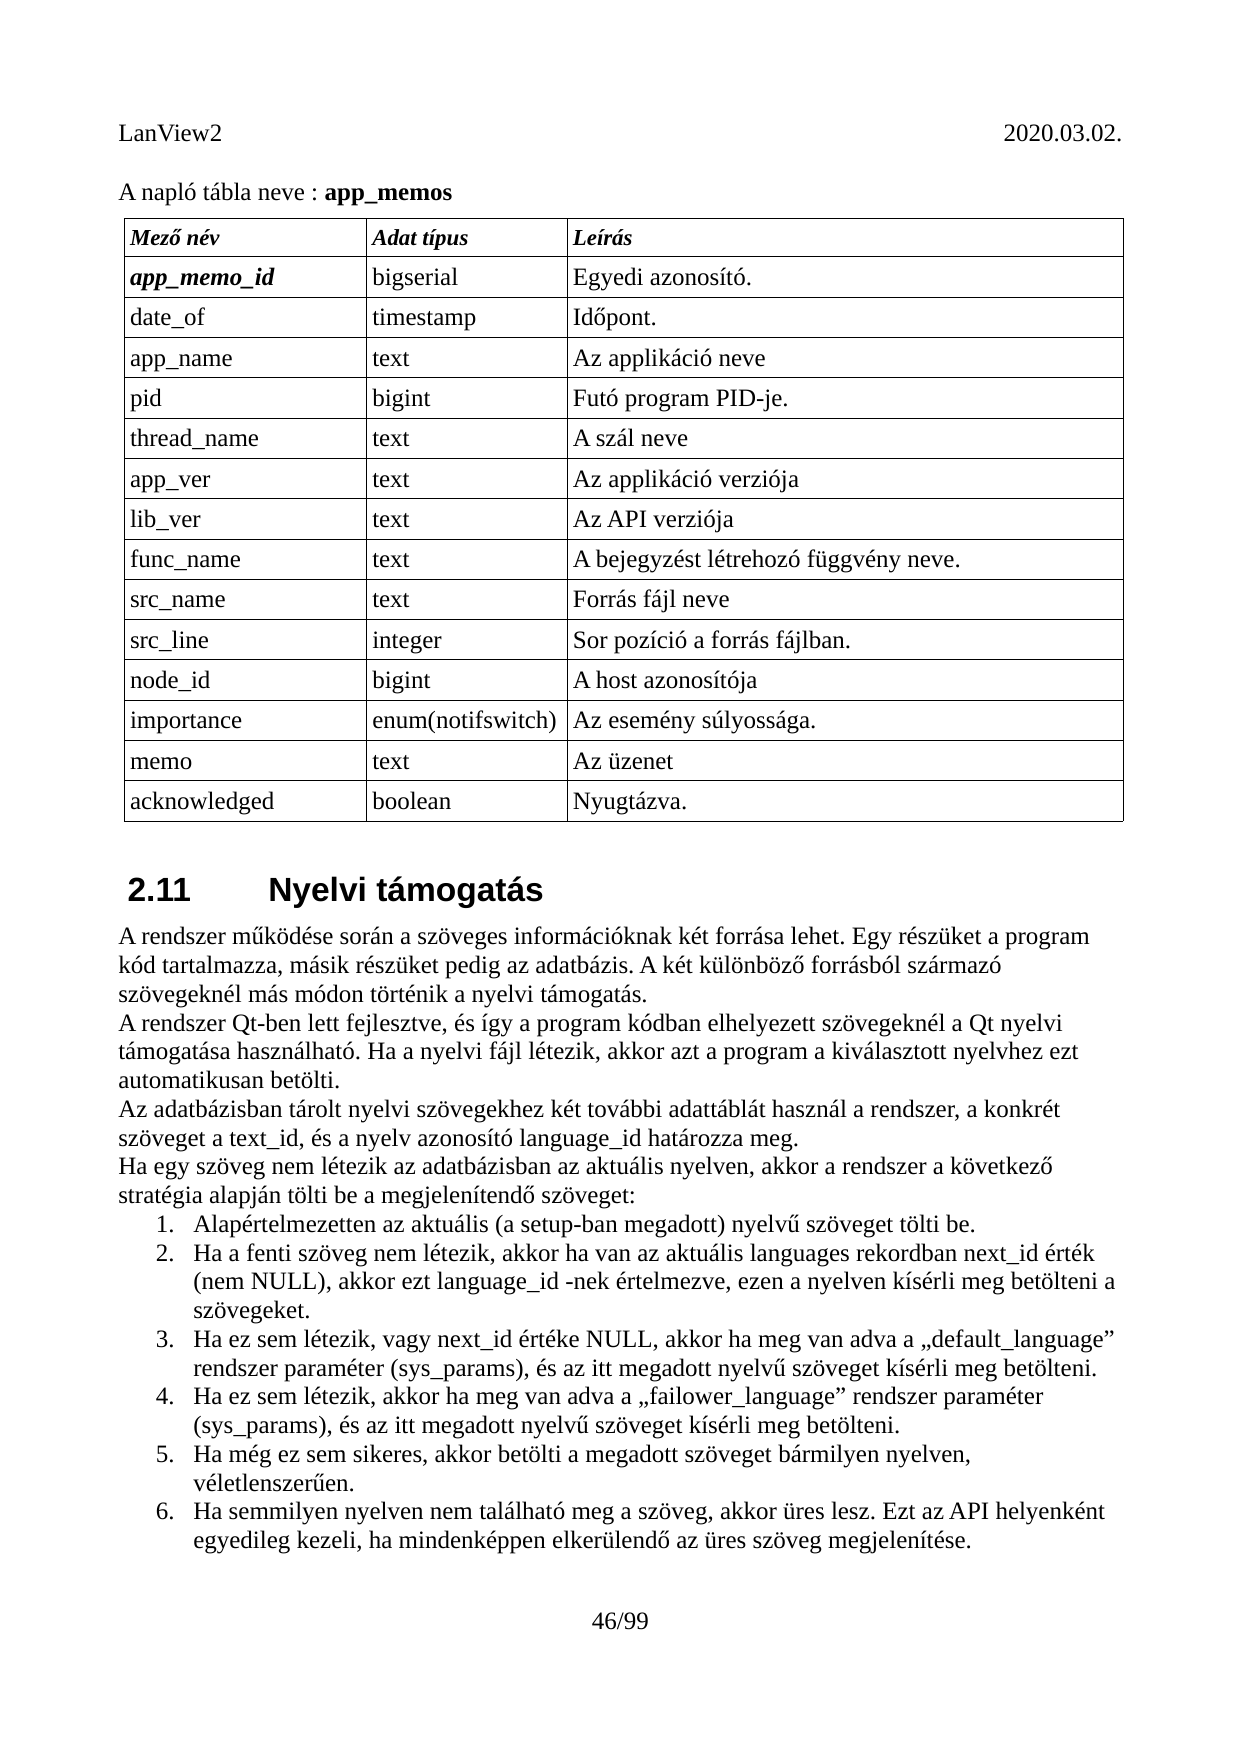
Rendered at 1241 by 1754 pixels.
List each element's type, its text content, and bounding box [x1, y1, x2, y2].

text A rendszer működése során a szöveges információknak két forrása lehet. Egy részüket a program kód tartalmazza, másik részüket pedig az adatbázis. A két különböző forrásból származó szövegeknél más módon történik a nyelvi támogatás. [118, 921, 1122, 1008]
list Alapértelmezetten az aktuális (a setup-ban megadott) nyelvű szöveget tölti be. [156, 1209, 1122, 1238]
table_cell thread_name [125, 419, 366, 458]
table_cell Az esemény súlyossága. [568, 701, 1123, 740]
table_cell bigserial [367, 257, 567, 297]
table_cell importance [125, 701, 366, 740]
text A rendszer Qt-ben lett fejlesztve, és így a program kódban elhelyezett szövegeknél a Qt nyelvi támogatása használható. Ha a nyelvi fájl létezik, akkor azt a program a kiválasztott nyelvhez ezt automatikusan betölti. [118, 1008, 1122, 1094]
table_cell boolean [367, 781, 567, 821]
text A napló tábla neve : app_memos [118, 177, 1122, 206]
table_cell A bejegyzést létrehozó függvény neve. [568, 540, 1123, 579]
table_cell text [367, 540, 567, 579]
text Az adatbázisban tárolt nyelvi szövegekhez két további adattáblát használ a rendszer, a konkrét szöveget a text_id, és a nyelv azonosító language_id határozza meg. [118, 1094, 1122, 1151]
table_cell app_memo_id [125, 257, 366, 297]
table_cell Az üzenet [568, 741, 1123, 780]
list Ha még ez sem sikeres, akkor betölti a megadott szöveget bármilyen nyelven, véletlenszerűen. [156, 1439, 1122, 1496]
table_cell bigint [367, 660, 567, 700]
table_cell date_of [125, 298, 366, 337]
list Ha ez sem létezik, akkor ha meg van adva a „failower_language” rendszer paraméter (sys_params), és az itt megadott nyelvű szöveget kísérli meg betölteni. [156, 1381, 1122, 1439]
table_cell enum(notifswitch) [367, 701, 567, 740]
table_cell text [367, 741, 567, 780]
table_cell node_id [125, 660, 366, 700]
table_cell Futó program PID-je. [568, 378, 1123, 417]
table_cell Az applikáció verziója [568, 459, 1123, 498]
table_header Adat típus [367, 219, 567, 256]
table_cell func_name [125, 540, 366, 579]
table_cell integer [367, 620, 567, 659]
table_header Leírás [568, 219, 1123, 256]
table_cell src_name [125, 580, 366, 619]
table_cell Nyugtázva. [568, 781, 1123, 821]
list Ha a fenti szöveg nem létezik, akkor ha van az aktuális languages rekordban next_id érték (nem NULL), akkor ezt language_id -nek értelmezve, ezen a nyelven kísérli meg betölteni a szövegeket. [156, 1238, 1122, 1324]
table_header Mező név [125, 219, 366, 256]
table_cell Sor pozíció a forrás fájlban. [568, 620, 1123, 659]
list Ha ez sem létezik, vagy next_id értéke NULL, akkor ha meg van adva a „default_language” rendszer paraméter (sys_params), és az itt megadott nyelvű szöveget kísérli meg betölteni. [156, 1324, 1122, 1381]
table_cell Az applikáció neve [568, 338, 1123, 377]
table_cell memo [125, 741, 366, 780]
table_cell Egyedi azonosító. [568, 257, 1123, 297]
table_cell text [367, 580, 567, 619]
subtitle Nyelvi támogatás [118, 870, 1122, 909]
table_cell text [367, 338, 567, 377]
table_cell Forrás fájl neve [568, 580, 1123, 619]
table_cell lib_ver [125, 499, 366, 538]
table_cell bigint [367, 378, 567, 417]
table_cell text [367, 419, 567, 458]
table_cell app_name [125, 338, 366, 377]
text Ha egy szöveg nem létezik az adatbázisban az aktuális nyelven, akkor a rendszer a következő stratégia alapján tölti be a megjelenítendő szöveget: [118, 1151, 1122, 1209]
table_cell text [367, 499, 567, 538]
table_cell Az API verziója [568, 499, 1123, 538]
table_cell acknowledged [125, 781, 366, 821]
table_cell A szál neve [568, 419, 1123, 458]
table_cell src_line [125, 620, 366, 659]
table_cell timestamp [367, 298, 567, 337]
table_cell A host azonosítója [568, 660, 1123, 700]
table_cell app_ver [125, 459, 366, 498]
table_cell Időpont. [568, 298, 1123, 337]
table_cell pid [125, 378, 366, 417]
list Ha semmilyen nyelven nem található meg a szöveg, akkor üres lesz. Ezt az API helyenként egyedileg kezeli, ha mindenképpen elkerülendő az üres szöveg megjelenítése. [156, 1496, 1122, 1554]
table_cell text [367, 459, 567, 498]
